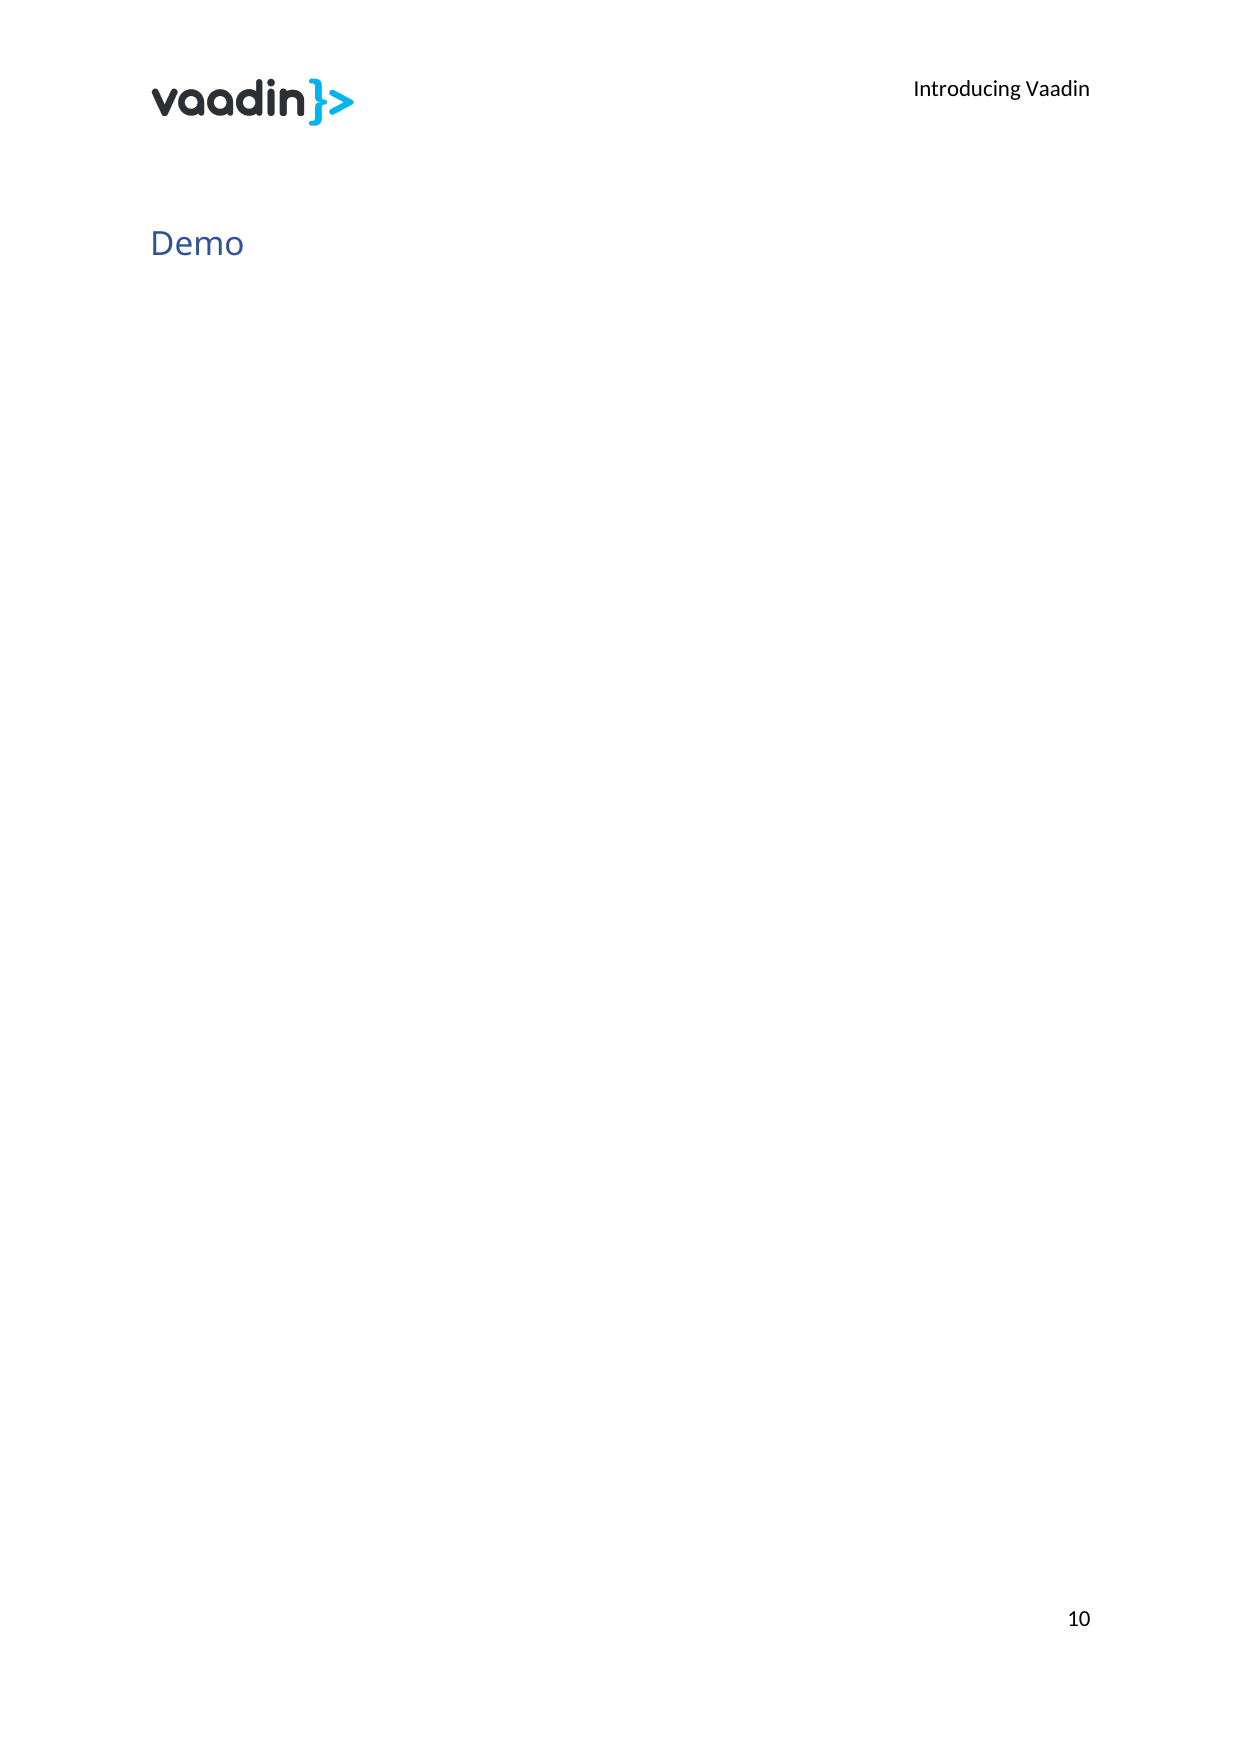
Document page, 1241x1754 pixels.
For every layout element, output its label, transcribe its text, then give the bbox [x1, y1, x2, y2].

subtitle Demo [150, 220, 1090, 265]
